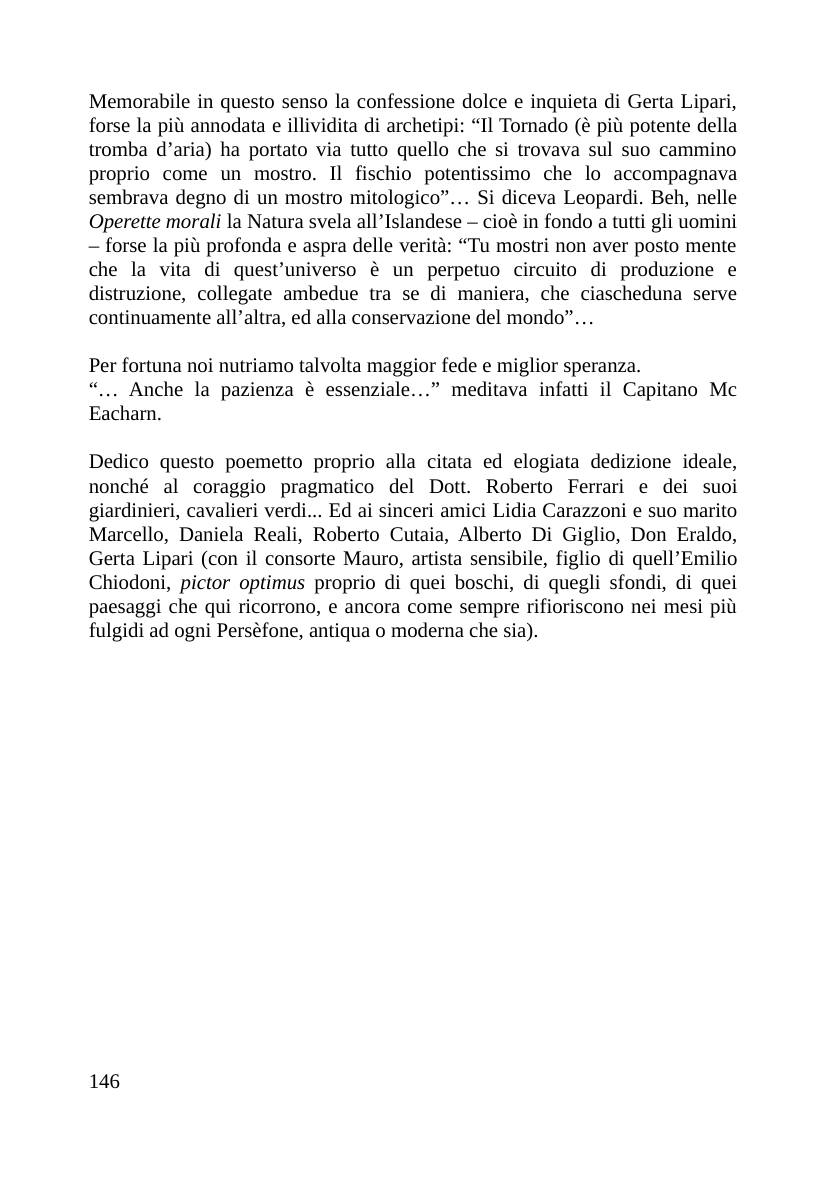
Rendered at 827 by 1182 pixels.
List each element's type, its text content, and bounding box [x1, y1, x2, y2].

text Per fortuna noi nutriamo talvolta maggior fede e miglior speranza. [88, 353, 738, 377]
text Memorabile in questo senso la confessione dolce e inquieta di Gerta Lipari, forse la più annodata e illividita di archetipi: “Il Tornado (è più potente della tromba d’aria) ha portato via tutto quello che si trovava sul suo cammino proprio come un mostro. Il fischio potentissimo che lo accompagnava sembrava degno di un mostro mitologico”… Si diceva Leopardi. Beh, nelle Operette morali la Natura svela all’Islandese – cioè in fondo a tutti gli uomini – forse la più profonda e aspra delle verità: “Tu mostri non aver posto mente che la vita di quest’universo è un perpetuo circuito di produzione e distruzione, collegate ambedue tra se di maniera, che ciascheduna serve continuamente all’altra, ed alla conservazione del mondo”… [88, 88, 738, 329]
text “… Anche la pazienza è essenziale…” meditava infatti il Capitano Mc Eacharn. [88, 377, 738, 425]
text Dedico questo poemetto proprio alla citata ed elogiata dedizione ideale, nonché al coraggio pragmatico del Dott. Roberto Ferrari e dei suoi giardinieri, cavalieri verdi... Ed ai sinceri amici Lidia Carazzoni e suo marito Marcello, Daniela Reali, Roberto Cutaia, Alberto Di Giglio, Don Eraldo, Gerta Lipari (con il consorte Mauro, artista sensibile, figlio di quell’Emilio Chiodoni, pictor optimus proprio di quei boschi, di quegli sfondi, di quei paesaggi che qui ricorrono, e ancora come sempre rifioriscono nei mesi più fulgidi ad ogni Persèfone, antiqua o moderna che sia). [88, 449, 738, 642]
